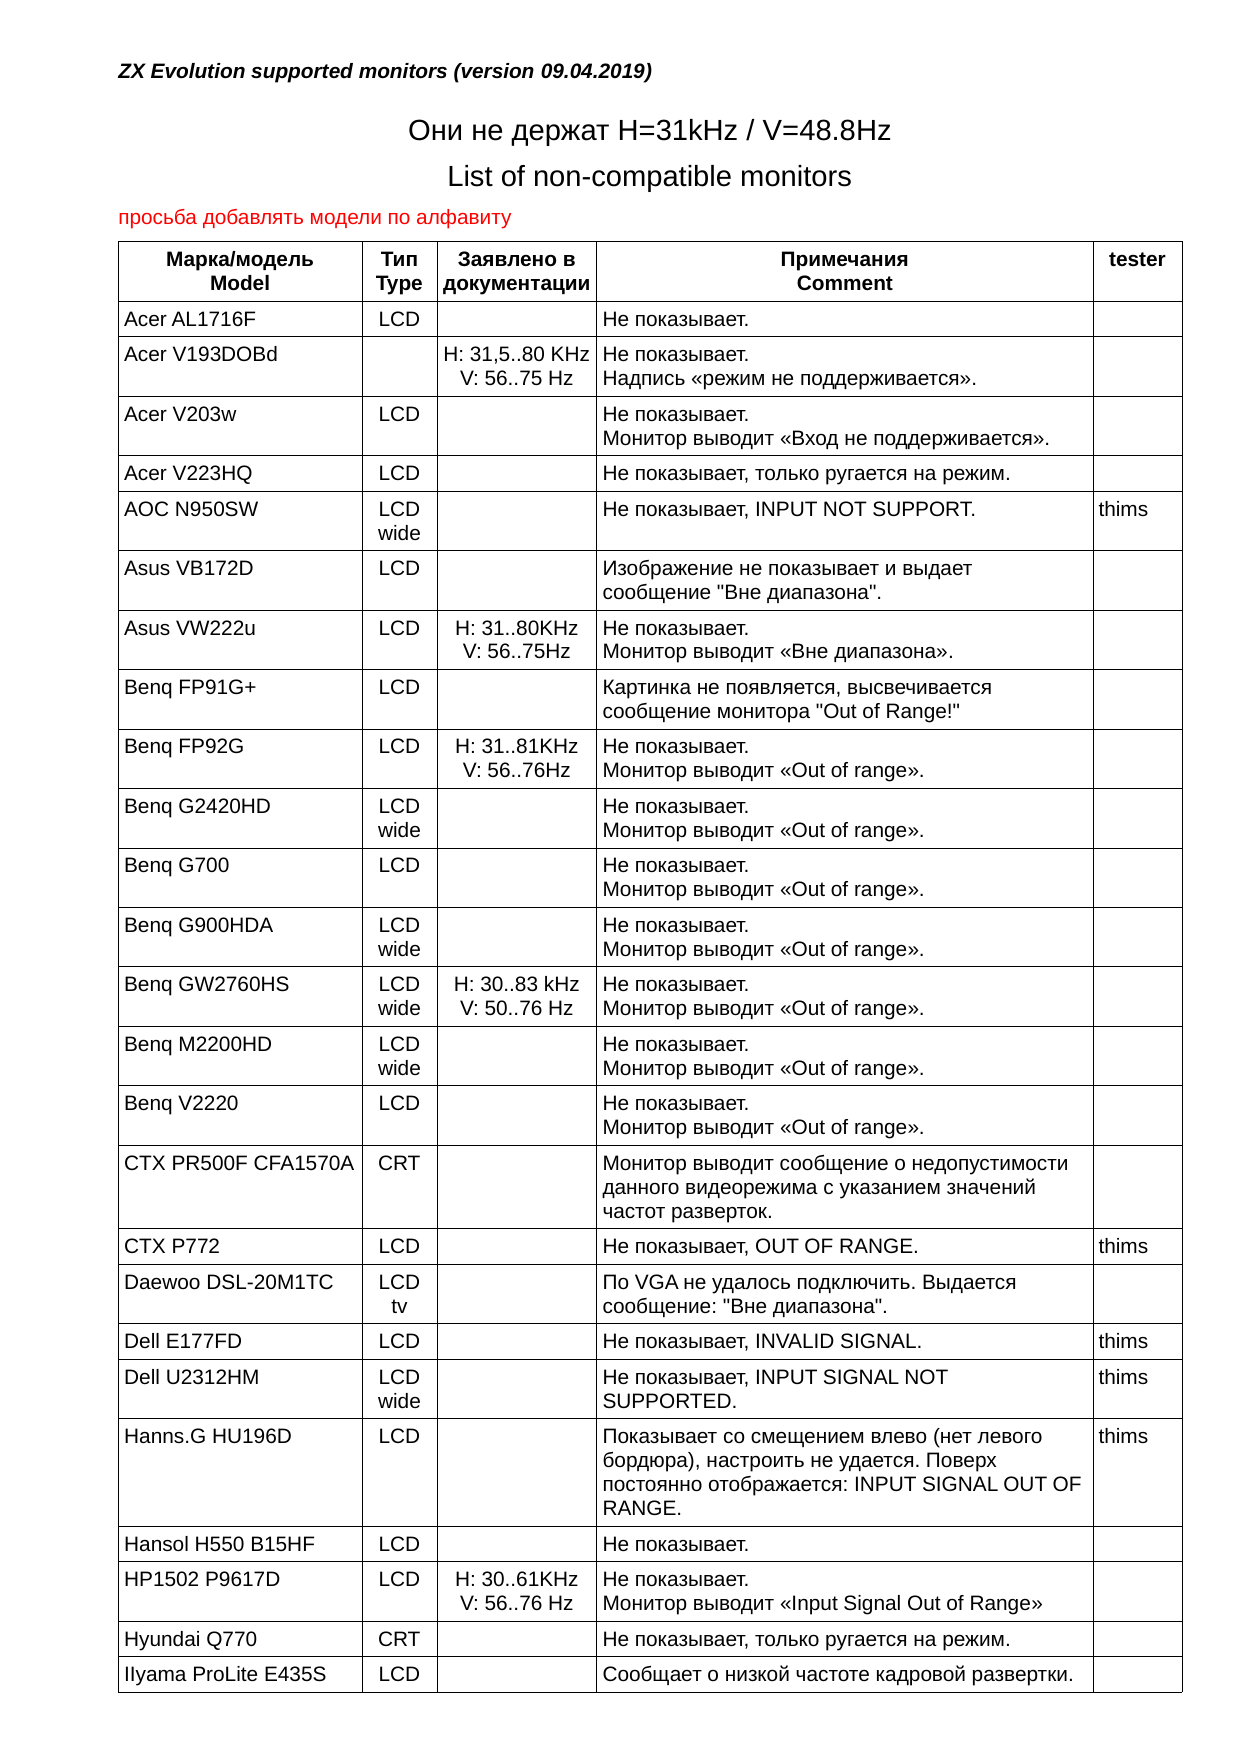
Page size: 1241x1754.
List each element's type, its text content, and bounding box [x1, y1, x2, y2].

table_cell [438, 397, 596, 455]
table_cell HP1502 P9617D [119, 1562, 362, 1621]
table_cell LCD wide [363, 967, 437, 1026]
text просьба добавлять модели по алфавиту [118, 204, 1181, 228]
table_cell [438, 1622, 596, 1656]
table_cell Не показывает, INPUT NOT SUPPORT. [597, 492, 1093, 550]
table_cell IIyama ProLite E435S [119, 1657, 362, 1692]
table_cell Daewoo DSL-20M1TC [119, 1265, 362, 1323]
table_cell [438, 551, 596, 609]
table_cell Не показывает, INPUT SIGNAL NOT SUPPORTED. [597, 1360, 1093, 1418]
table_cell Acer V223HQ [119, 456, 362, 491]
table_cell Mонитор выводит сообщение о недопустимости данного видеорежима с указанием значений частот разверток. [597, 1146, 1093, 1228]
table_cell [1094, 302, 1182, 336]
table_cell [1094, 1527, 1182, 1561]
table_cell CTX P772 [119, 1229, 362, 1264]
table_cell H: 31..81KHz V: 56..76Hz [438, 730, 596, 788]
table_cell Dell U2312HM [119, 1360, 362, 1418]
table_cell [363, 337, 437, 396]
table_cell [1094, 967, 1182, 1026]
table_cell Benq FP92G [119, 730, 362, 788]
table_cell Asus VW222u [119, 611, 362, 669]
table_cell [1094, 1657, 1182, 1692]
table_cell Dell E177FD [119, 1324, 362, 1359]
table_cell H: 30..61KHz V: 56..76 Hz [438, 1562, 596, 1621]
table_cell AOC N950SW [119, 492, 362, 550]
table_cell LCD [363, 456, 437, 491]
table_cell [438, 789, 596, 847]
table_cell [438, 1360, 596, 1418]
table_cell [438, 908, 596, 966]
table_cell thims [1094, 1419, 1182, 1526]
table_cell LCD [363, 551, 437, 609]
table_cell Не показывает. Монитор выводит «Out of range». [597, 908, 1093, 966]
table_cell [438, 849, 596, 907]
table_cell [1094, 337, 1182, 396]
table_cell [1094, 1086, 1182, 1145]
table_cell Acer AL1716F [119, 302, 362, 336]
table_cell LCD [363, 1562, 437, 1621]
table_cell [1094, 1562, 1182, 1621]
table_cell H: 31,5..80 KHz V: 56..75 Hz [438, 337, 596, 396]
table_cell [1094, 1146, 1182, 1228]
table_cell [438, 1265, 596, 1323]
table_header tester [1094, 242, 1182, 301]
table_cell [1094, 1027, 1182, 1085]
table_cell Изображение не показывает и выдает сообщение "Вне диапазона". [597, 551, 1093, 609]
table_cell CTX PR500F CFA1570A [119, 1146, 362, 1228]
table_cell [1094, 730, 1182, 788]
table_cell Не показывает. Монитор выводит «Out of range». [597, 967, 1093, 1026]
table_cell [438, 1324, 596, 1359]
table_cell Benq G700 [119, 849, 362, 907]
table_cell LCD [363, 397, 437, 455]
table_cell Не показывает, INVALID SIGNAL. [597, 1324, 1093, 1359]
table_cell Benq GW2760HS [119, 967, 362, 1026]
table_cell Benq V2220 [119, 1086, 362, 1145]
table_cell Не показывает. [597, 302, 1093, 336]
table_cell [1094, 789, 1182, 847]
table_cell LCD [363, 849, 437, 907]
table_cell thims [1094, 492, 1182, 550]
table_cell thims [1094, 1360, 1182, 1418]
table_cell Не показывает. [597, 1527, 1093, 1561]
table_cell CRT [363, 1622, 437, 1656]
table_cell Asus VB172D [119, 551, 362, 609]
table_cell [438, 302, 596, 336]
table_cell Hanns.G HU196D [119, 1419, 362, 1526]
table_cell Benq M2200HD [119, 1027, 362, 1085]
table_cell Hansol H550 B15HF [119, 1527, 362, 1561]
table_cell [438, 1146, 596, 1228]
table_cell CRT [363, 1146, 437, 1228]
table_cell [1094, 551, 1182, 609]
table_cell Benq G2420HD [119, 789, 362, 847]
table_cell [1094, 456, 1182, 491]
table_cell [438, 670, 596, 728]
table_cell LCD wide [363, 1360, 437, 1418]
table_cell Не показывает. Монитор выводит «Out of range». [597, 849, 1093, 907]
table_cell LCD [363, 670, 437, 728]
table_cell [1094, 908, 1182, 966]
table_cell По VGA не удалось подключить. Выдается сообщение: "Вне диапазона". [597, 1265, 1093, 1323]
text Они не держат H=31kHz / V=48.8Hz [118, 112, 1181, 146]
table_cell LCD wide [363, 908, 437, 966]
table_cell LCD wide [363, 1027, 437, 1085]
table_cell LCD [363, 730, 437, 788]
table_cell Benq G900HDA [119, 908, 362, 966]
table_cell LCD wide [363, 492, 437, 550]
table_header Примечания Comment [597, 242, 1093, 301]
table_cell Картинка не появляется, высвечивается сообщение монитора "Out of Range!" [597, 670, 1093, 728]
table_cell Сообщает о низкой частоте кадровой развертки. [597, 1657, 1093, 1692]
table_cell LCD [363, 302, 437, 336]
table_cell Hyundai Q770 [119, 1622, 362, 1656]
table_cell Не показывает, только ругается на режим. [597, 1622, 1093, 1656]
table_cell Не показывает. Монитор выводит «Out of range». [597, 1027, 1093, 1085]
table_cell Показывает со смещением влево (нет левого бордюра), настроить не удается. Поверх постоянно отображается: INPUT SIGNAL OUT OF RANGE. [597, 1419, 1093, 1526]
table_cell Не показывает. Надпись «режим не поддерживается». [597, 337, 1093, 396]
table_cell LCD [363, 1086, 437, 1145]
table_cell LCD [363, 1527, 437, 1561]
table_cell LCD wide [363, 789, 437, 847]
table_cell H: 31..80KHz V: 56..75Hz [438, 611, 596, 669]
table_cell LCD [363, 1324, 437, 1359]
table_cell thims [1094, 1324, 1182, 1359]
table_cell LCD [363, 1419, 437, 1526]
table_cell LCD [363, 1229, 437, 1264]
table_cell [438, 1229, 596, 1264]
table_cell [1094, 1265, 1182, 1323]
table_cell Не показывает. Монитор выводит «Out of range». [597, 1086, 1093, 1145]
table_cell [1094, 397, 1182, 455]
table_cell LCD [363, 611, 437, 669]
table_cell [1094, 611, 1182, 669]
table_cell LCD tv [363, 1265, 437, 1323]
table_cell [438, 1527, 596, 1561]
table_cell Не показывает, OUT OF RANGE. [597, 1229, 1093, 1264]
table_header Марка/модель Model [119, 242, 362, 301]
table_cell Не показывает. Монитор выводит «Input Signal Out of Range» [597, 1562, 1093, 1621]
table_cell Acer V203w [119, 397, 362, 455]
table_cell H: 30..83 kHz V: 50..76 Hz [438, 967, 596, 1026]
table_cell [1094, 1622, 1182, 1656]
table_cell [438, 1086, 596, 1145]
table_cell [1094, 670, 1182, 728]
table_header Тип Type [363, 242, 437, 301]
table_header Заявлено в документации [438, 242, 596, 301]
table_cell [438, 1027, 596, 1085]
table_cell thims [1094, 1229, 1182, 1264]
table_cell Не показывает. Монитор выводит «Out of range». [597, 789, 1093, 847]
table_cell [1094, 849, 1182, 907]
table_cell [438, 1419, 596, 1526]
table_cell Benq FP91G+ [119, 670, 362, 728]
table_cell Не показывает, только ругается на режим. [597, 456, 1093, 491]
table_cell Не показывает. Монитор выводит «Out of range». [597, 730, 1093, 788]
table_cell [438, 1657, 596, 1692]
text List of non-compatible monitors [118, 158, 1181, 192]
table_cell Acer V193DOBd [119, 337, 362, 396]
table_cell Не показывает. Монитор выводит «Вне диапазона». [597, 611, 1093, 669]
table_cell [438, 456, 596, 491]
table_cell [438, 492, 596, 550]
table_cell LCD [363, 1657, 437, 1692]
table_cell Не показывает. Монитор выводит «Вход не поддерживается». [597, 397, 1093, 455]
